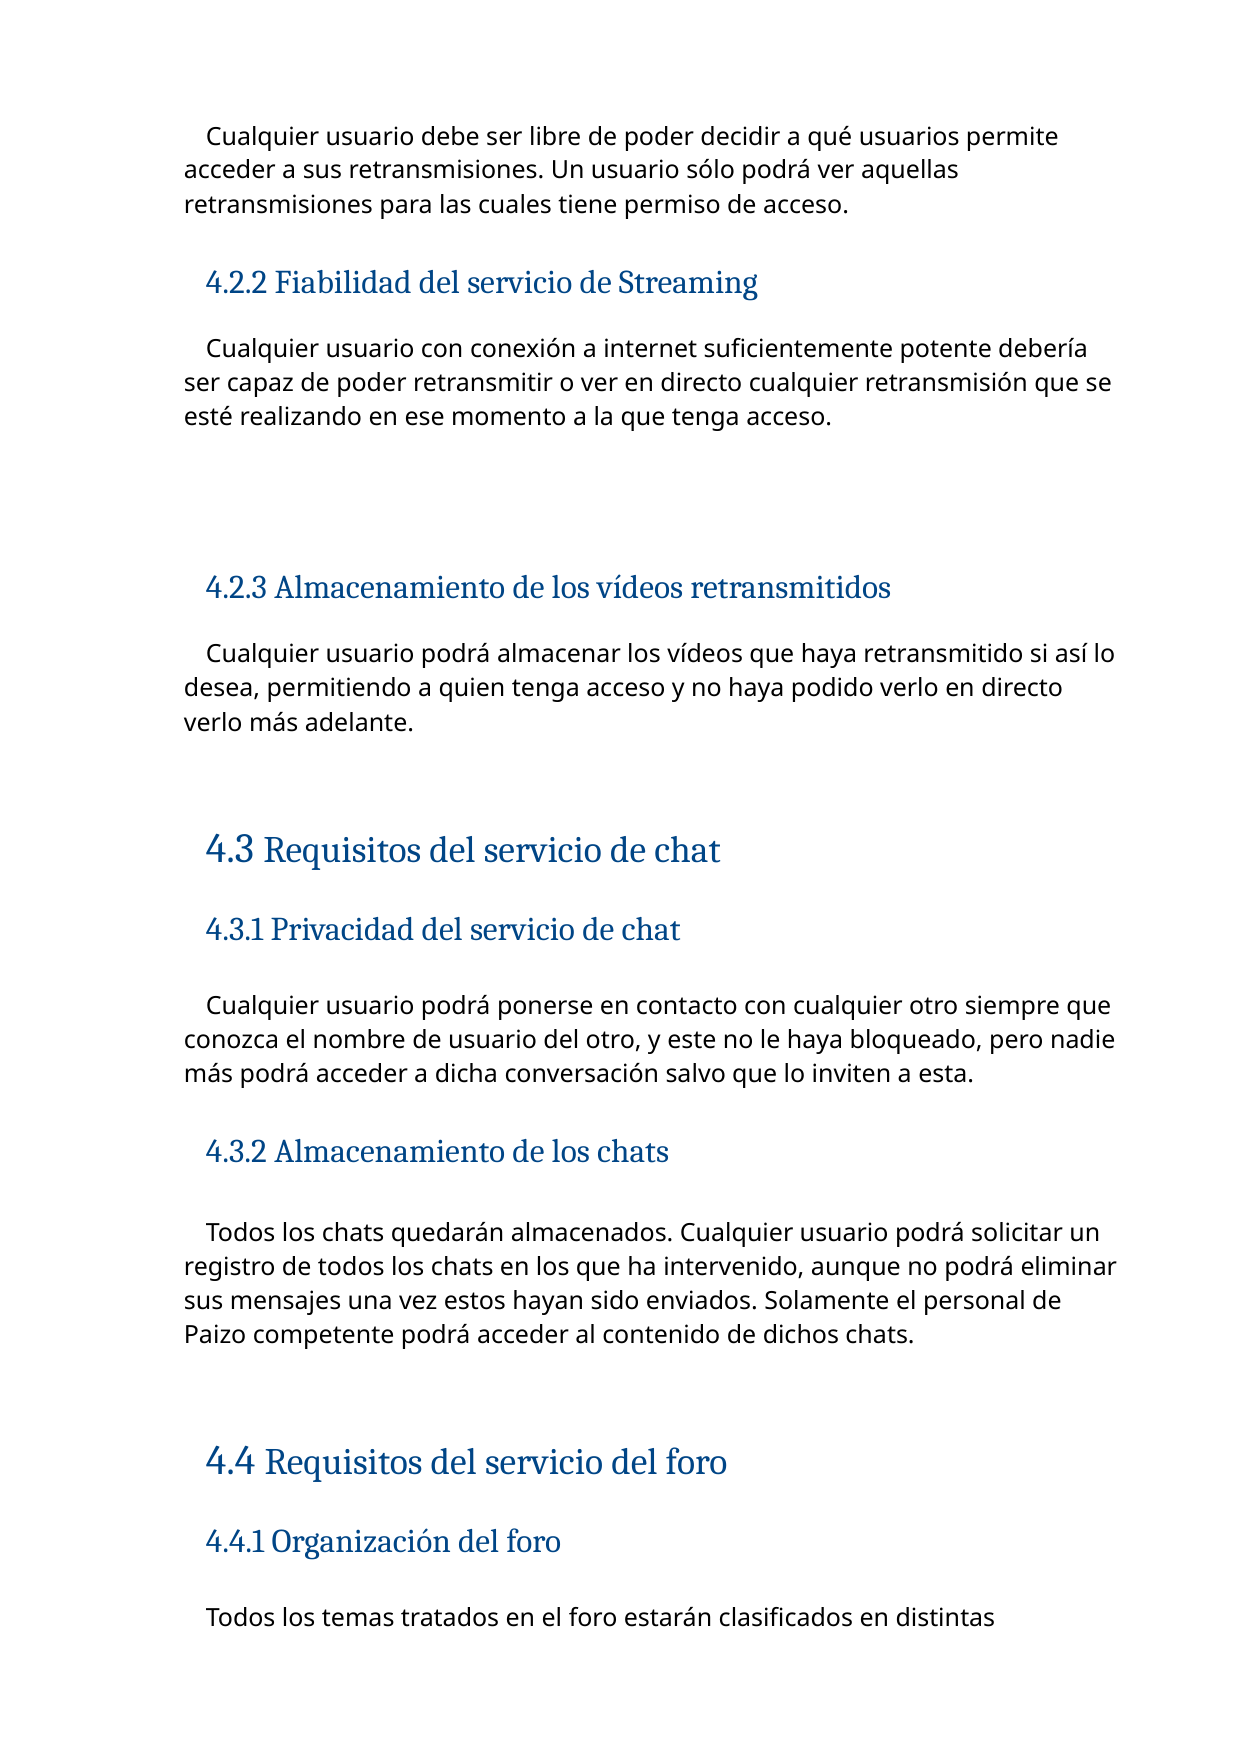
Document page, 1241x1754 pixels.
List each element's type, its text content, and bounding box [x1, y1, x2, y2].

text 4.3 Requisitos del servicio de chat [184, 824, 1122, 872]
text Cualquier usuario debe ser libre de poder decidir a qué usuarios permite acceder a sus retransmisiones. Un usuario sólo podrá ver aquellas retransmisiones para las cuales tiene permiso de acceso. [184, 118, 1122, 220]
text 4.4 Requisitos del servicio del foro [184, 1437, 1122, 1484]
text 4.4.1 Organización del foro [184, 1523, 1122, 1561]
text 4.3.2 Almacenamiento de los chats [184, 1133, 1122, 1171]
text Cualquier usuario podrá almacenar los vídeos que haya retransmitido si así lo desea, permitiendo a quien tenga acceso y no haya podido verlo en directo verlo más adelante. [184, 636, 1122, 738]
text Todos los temas tratados en el foro estarán clasificados en distintas [184, 1599, 1122, 1634]
text Cualquier usuario podrá ponerse en contacto con cualquier otro siempre que conozca el nombre de usuario del otro, y este no le haya bloqueado, pero nadie más podrá acceder a dicha conversación salvo que lo inviten a esta. [184, 987, 1122, 1089]
text 4.2.2 Fiabilidad del servicio de Streaming [184, 263, 1122, 302]
text Cualquier usuario con conexión a internet suficientemente potente debería ser capaz de poder retransmitir o ver en directo cualquier retransmisión que se esté realizando en ese momento a la que tenga acceso. [184, 331, 1122, 433]
text 4.3.1 Privacidad del servicio de chat [184, 911, 1122, 949]
text 4.2.3 Almacenamiento de los vídeos retransmitidos [184, 569, 1122, 607]
text Todos los chats quedarán almacenados. Cualquier usuario podrá solicitar un registro de todos los chats en los que ha intervenido, aunque no podrá eliminar sus mensajes una vez estos hayan sido enviados. Solamente el personal de Paizo competente podrá acceder al contenido de dichos chats. [184, 1214, 1122, 1350]
